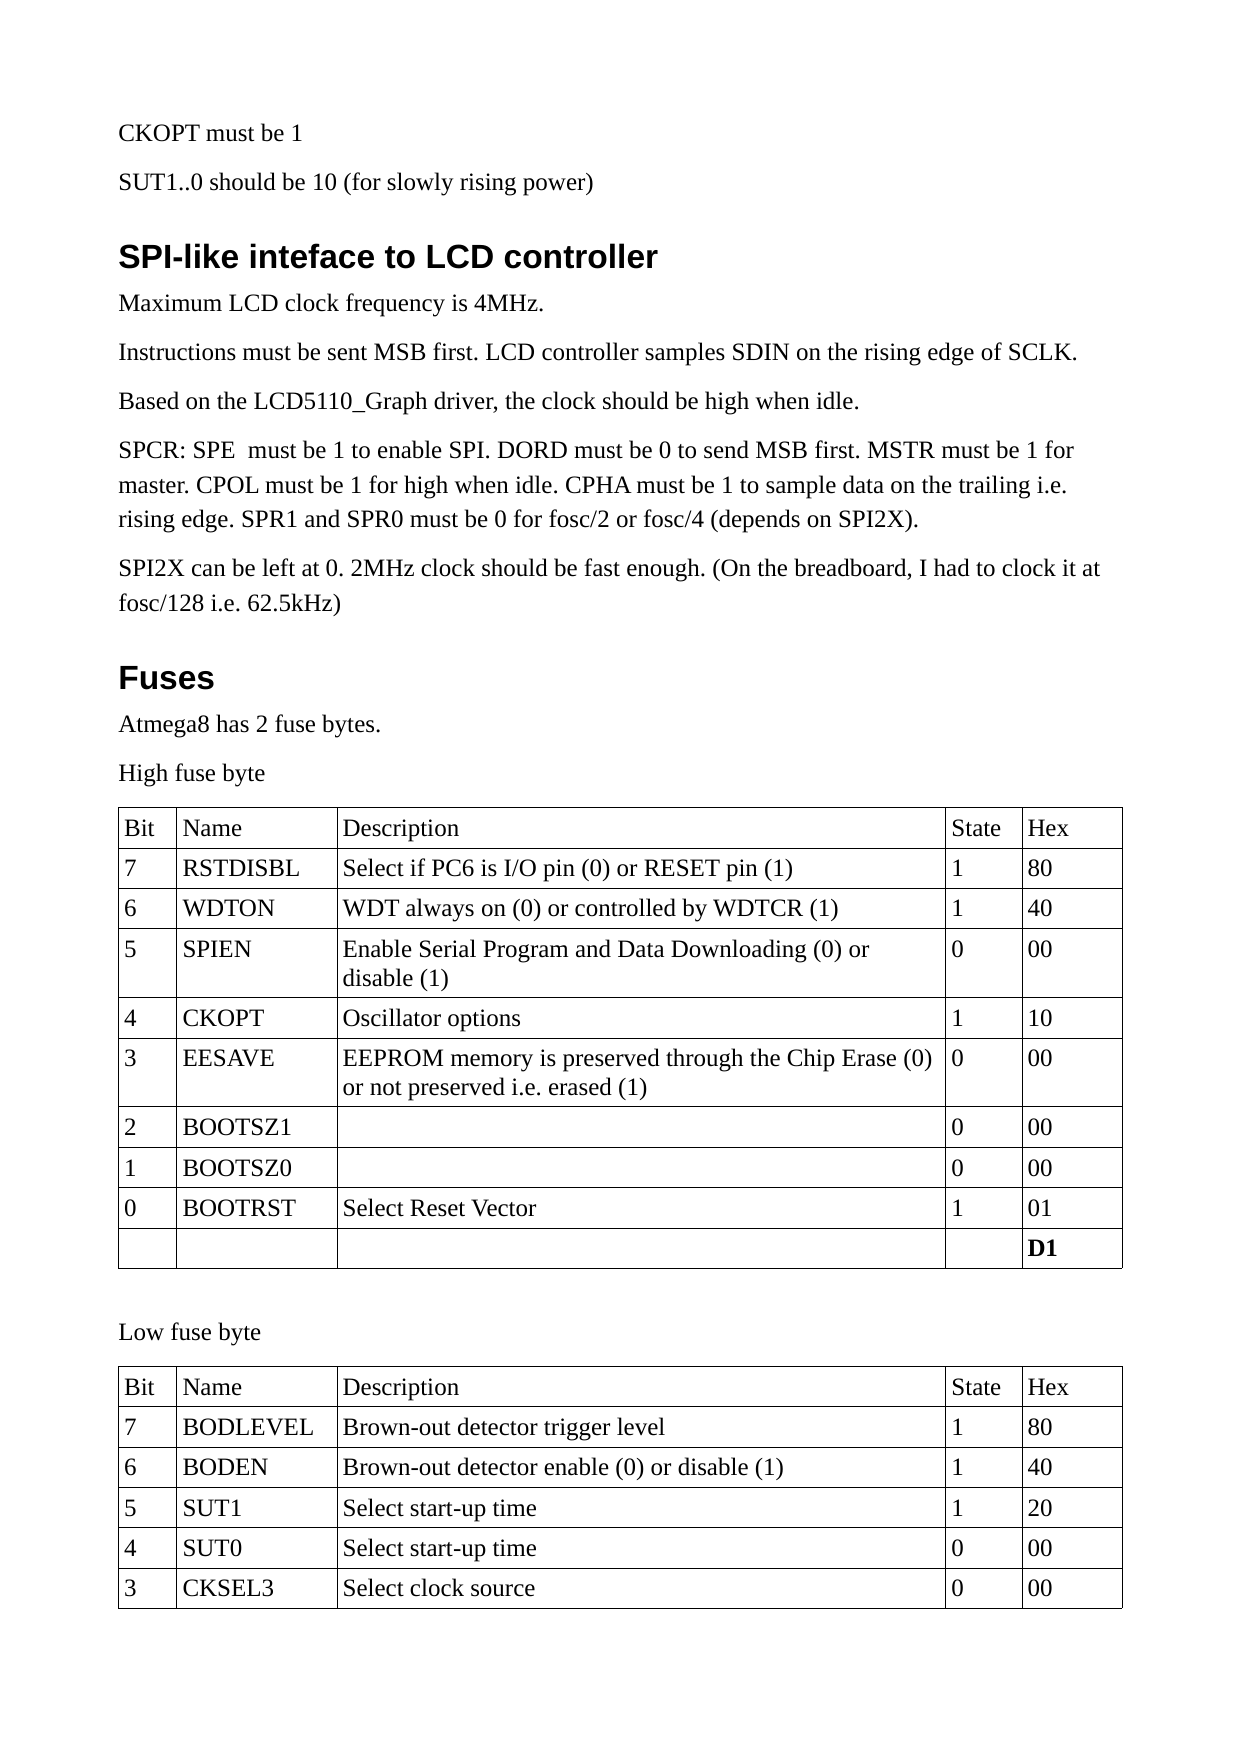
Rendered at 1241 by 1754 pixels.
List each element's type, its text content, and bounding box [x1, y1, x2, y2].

table_cell Brown-out detector enable (0) or disable (1) [338, 1448, 945, 1487]
text Instructions must be sent MSB first. LCD controller samples SDIN on the rising edge of SCLK. [118, 337, 1122, 366]
table_cell [338, 1148, 945, 1187]
table_cell 0 [946, 1039, 1022, 1106]
table_cell WDTON [177, 889, 337, 928]
table_cell 00 [1023, 1107, 1122, 1147]
table_cell 1 [946, 1488, 1022, 1527]
table_header Name [177, 808, 337, 847]
table_cell 4 [119, 998, 176, 1037]
table_cell 00 [1023, 929, 1122, 997]
table_cell 0 [119, 1188, 176, 1227]
table_header Description [338, 808, 945, 847]
table_cell 1 [946, 1448, 1022, 1487]
table_cell Brown-out detector trigger level [338, 1407, 945, 1447]
table_cell 4 [119, 1528, 176, 1567]
table_header State [946, 808, 1022, 847]
table_header Bit [119, 1367, 176, 1406]
table_header Description [338, 1367, 945, 1406]
table_cell 5 [119, 929, 176, 997]
text SPCR: SPE must be 1 to enable SPI. DORD must be 0 to send MSB first. MSTR must be 1 for master. CPOL must be 1 for high when idle. CPHA must be 1 to sample data on the trailing i.e. rising edge. SPR1 and SPR0 must be 0 for fosc/2 or fosc/4 (depends on SPI2X). [118, 435, 1122, 533]
table_cell 80 [1023, 1407, 1122, 1447]
table_cell [946, 1229, 1022, 1268]
table_cell [177, 1229, 337, 1268]
table_cell 00 [1023, 1569, 1122, 1608]
table_cell SUT1 [177, 1488, 337, 1527]
table_cell 1 [946, 889, 1022, 928]
table_cell WDT always on (0) or controlled by WDTCR (1) [338, 889, 945, 928]
table_cell EEPROM memory is preserved through the Chip Erase (0) or not preserved i.e. erased (1) [338, 1039, 945, 1106]
table_cell EESAVE [177, 1039, 337, 1106]
table_cell 0 [946, 1528, 1022, 1567]
table_cell 00 [1023, 1528, 1122, 1567]
text Low fuse byte [118, 1317, 1122, 1346]
table_cell 1 [946, 849, 1022, 888]
table_cell 1 [946, 1188, 1022, 1227]
table_header Hex [1023, 808, 1122, 847]
table_cell 6 [119, 1448, 176, 1487]
table_cell Oscillator options [338, 998, 945, 1037]
table_cell Select start-up time [338, 1528, 945, 1567]
table_header Bit [119, 808, 176, 847]
table_cell [338, 1107, 945, 1147]
table_header State [946, 1367, 1022, 1406]
table_cell 1 [946, 1407, 1022, 1447]
table_cell [338, 1229, 945, 1268]
table_cell 6 [119, 889, 176, 928]
table_cell 0 [946, 1148, 1022, 1187]
table_cell BOOTRST [177, 1188, 337, 1227]
subtitle SPI-like inteface to LCD controller [118, 237, 1122, 276]
table_cell 00 [1023, 1039, 1122, 1106]
table_cell 7 [119, 849, 176, 888]
table_cell 0 [946, 1569, 1022, 1608]
text Maximum LCD clock frequency is 4MHz. [118, 288, 1122, 317]
table_cell 1 [119, 1148, 176, 1187]
table_cell SPIEN [177, 929, 337, 997]
table_cell Select Reset Vector [338, 1188, 945, 1227]
subtitle Fuses [118, 658, 1122, 696]
table_cell 40 [1023, 1448, 1122, 1487]
table_cell 01 [1023, 1188, 1122, 1227]
table_cell BOOTSZ1 [177, 1107, 337, 1147]
table_header Name [177, 1367, 337, 1406]
table_cell Enable Serial Program and Data Downloading (0) or disable (1) [338, 929, 945, 997]
text Based on the LCD5110_Graph driver, the clock should be high when idle. [118, 386, 1122, 415]
table_cell CKOPT [177, 998, 337, 1037]
text High fuse byte [118, 758, 1122, 787]
table_cell BODEN [177, 1448, 337, 1487]
table_cell Select start-up time [338, 1488, 945, 1527]
table_cell 7 [119, 1407, 176, 1447]
table_cell SUT0 [177, 1528, 337, 1567]
table_cell BODLEVEL [177, 1407, 337, 1447]
table_cell 00 [1023, 1148, 1122, 1187]
table_cell 0 [946, 1107, 1022, 1147]
table_cell BOOTSZ0 [177, 1148, 337, 1187]
text Atmega8 has 2 fuse bytes. [118, 709, 1122, 738]
table_cell 2 [119, 1107, 176, 1147]
table_cell Select clock source [338, 1569, 945, 1608]
text SUT1..0 should be 10 (for slowly rising power) [118, 167, 1122, 196]
table_cell 20 [1023, 1488, 1122, 1527]
table_cell 80 [1023, 849, 1122, 888]
table_cell [119, 1229, 176, 1268]
table_cell Select if PC6 is I/O pin (0) or RESET pin (1) [338, 849, 945, 888]
text CKOPT must be 1 [118, 118, 1122, 147]
table_cell CKSEL3 [177, 1569, 337, 1608]
table_cell D1 [1023, 1229, 1122, 1268]
table_cell 3 [119, 1569, 176, 1608]
table_cell 5 [119, 1488, 176, 1527]
text SPI2X can be left at 0. 2MHz clock should be fast enough. (On the breadboard, I had to clock it at fosc/128 i.e. 62.5kHz) [118, 553, 1122, 617]
table_cell RSTDISBL [177, 849, 337, 888]
table_cell 1 [946, 998, 1022, 1037]
table_cell 40 [1023, 889, 1122, 928]
table_cell 10 [1023, 998, 1122, 1037]
table_cell 3 [119, 1039, 176, 1106]
table_cell 0 [946, 929, 1022, 997]
table_header Hex [1023, 1367, 1122, 1406]
